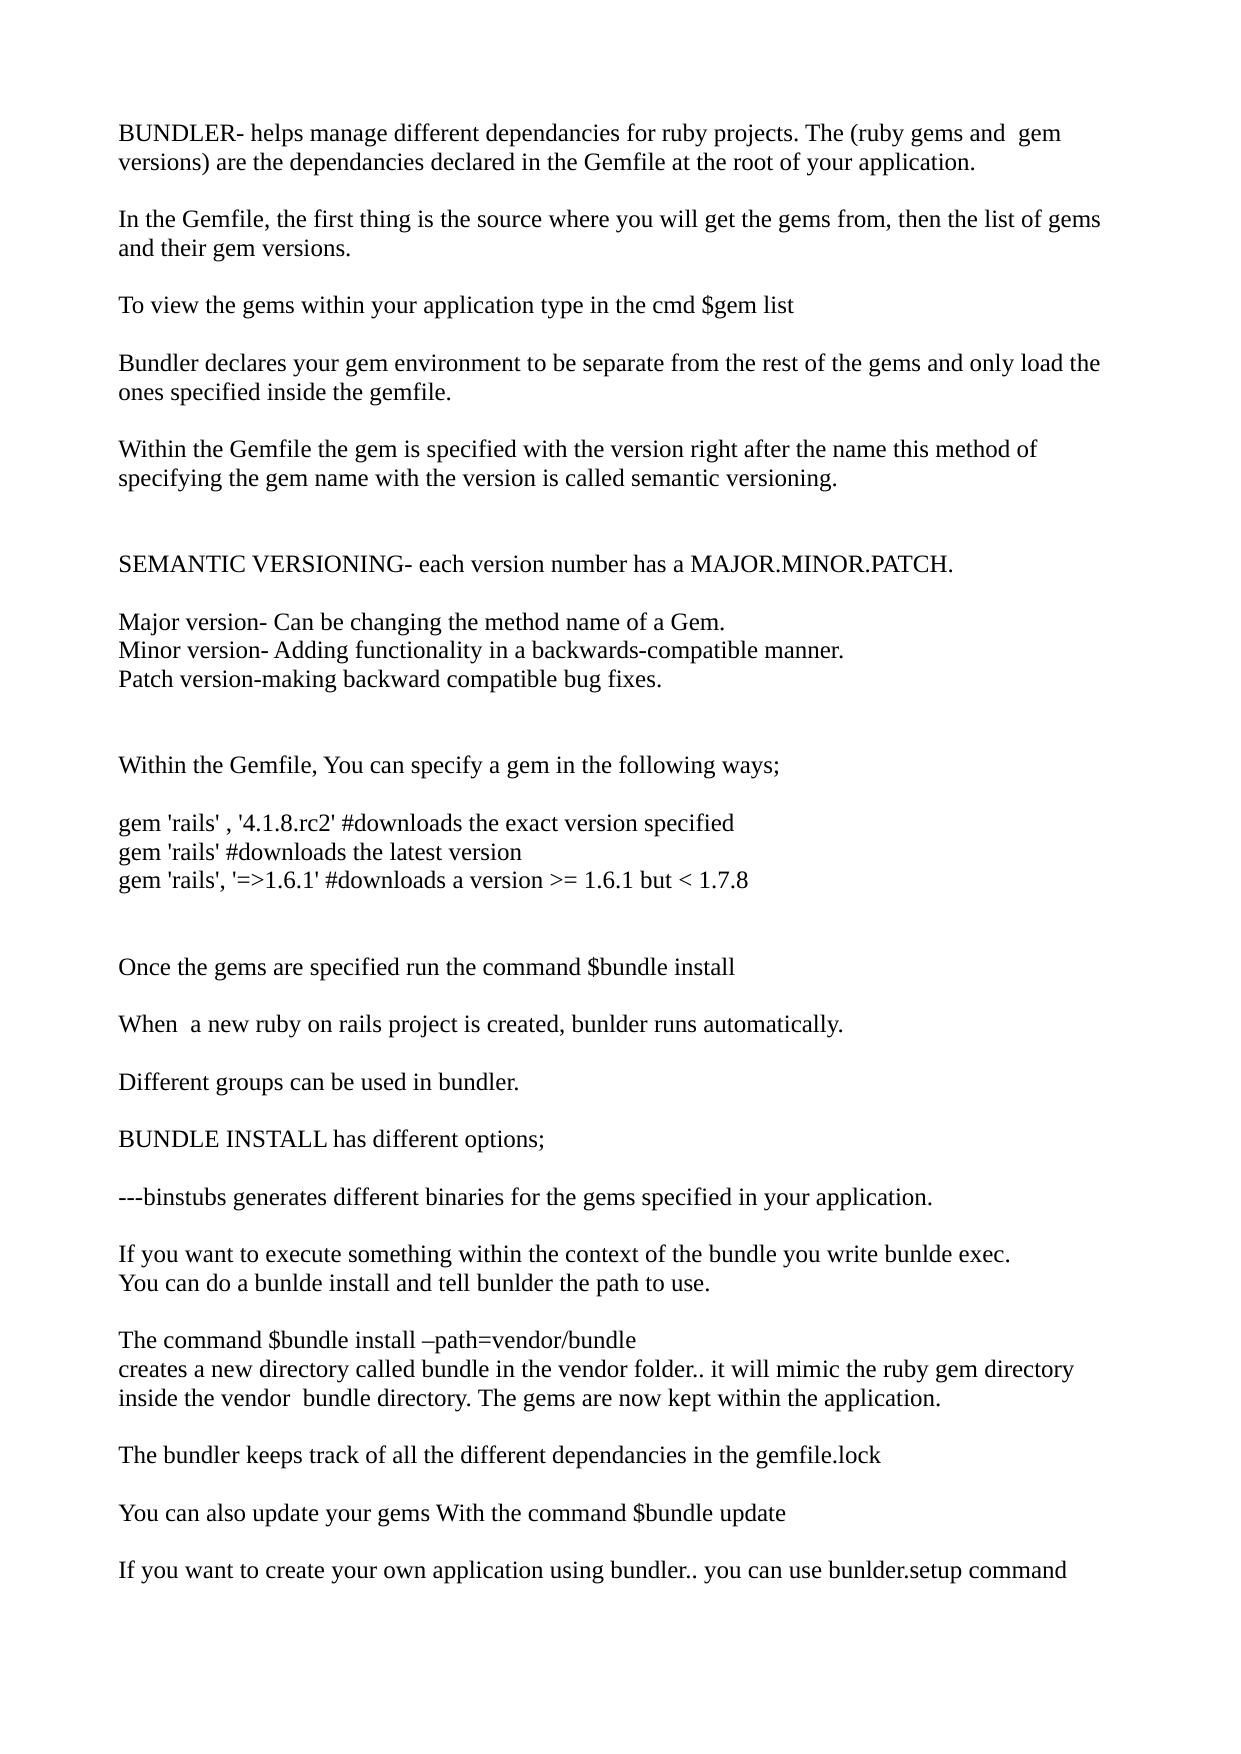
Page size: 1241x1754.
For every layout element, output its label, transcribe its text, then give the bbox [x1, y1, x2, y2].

text Within the Gemfile the gem is specified with the version right after the name this method of specifying the gem name with the version is called semantic versioning. [118, 434, 1122, 492]
text To view the gems within your application type in the cmd $gem list [118, 291, 1122, 319]
text gem 'rails', '=>1.6.1' #downloads a version >= 1.6.1 but < 1.7.8 [118, 866, 1122, 894]
text SEMANTIC VERSIONING- each version number has a MAJOR.MINOR.PATCH. [118, 549, 1122, 578]
text Minor version- Adding functionality in a backwards-compatible manner. [118, 636, 1122, 664]
text You can do a bunlde install and tell bunlder the path to use. [118, 1268, 1122, 1297]
text Once the gems are specified run the command $bundle install [118, 952, 1122, 981]
text You can also update your gems With the command $bundle update [118, 1498, 1122, 1527]
text The command $bundle install –path=vendor/bundle [118, 1326, 1122, 1354]
text Within the Gemfile, You can specify a gem in the following ways; [118, 751, 1122, 779]
text When a new ruby on rails project is created, bunlder runs automatically. [118, 1009, 1122, 1038]
text Bundler declares your gem environment to be separate from the rest of the gems and only load the ones specified inside the gemfile. [118, 348, 1122, 406]
text In the Gemfile, the first thing is the source where you will get the gems from, then the list of gems and their gem versions. [118, 204, 1122, 262]
text Different groups can be used in bundler. [118, 1067, 1122, 1096]
text ---binstubs generates different binaries for the gems specified in your application. [118, 1182, 1122, 1211]
text gem 'rails' , '4.1.8.rc2' #downloads the exact version specified [118, 808, 1122, 837]
text The bundler keeps track of all the different dependancies in the gemfile.lock [118, 1441, 1122, 1469]
text creates a new directory called bundle in the vendor folder.. it will mimic the ruby gem directory inside the vendor bundle directory. The gems are now kept within the application. [118, 1354, 1122, 1412]
text If you want to create your own application using bundler.. you can use bunlder.setup command [118, 1556, 1122, 1584]
text gem 'rails' #downloads the latest version [118, 837, 1122, 866]
text Major version- Can be changing the method name of a Gem. [118, 607, 1122, 636]
text BUNDLE INSTALL has different options; [118, 1124, 1122, 1153]
text If you want to execute something within the context of the bundle you write bunlde exec. [118, 1239, 1122, 1268]
text BUNDLER- helps manage different dependancies for ruby projects. The (ruby gems and gem versions) are the dependancies declared in the Gemfile at the root of your application. [118, 118, 1122, 176]
text Patch version-making backward compatible bug fixes. [118, 664, 1122, 693]
